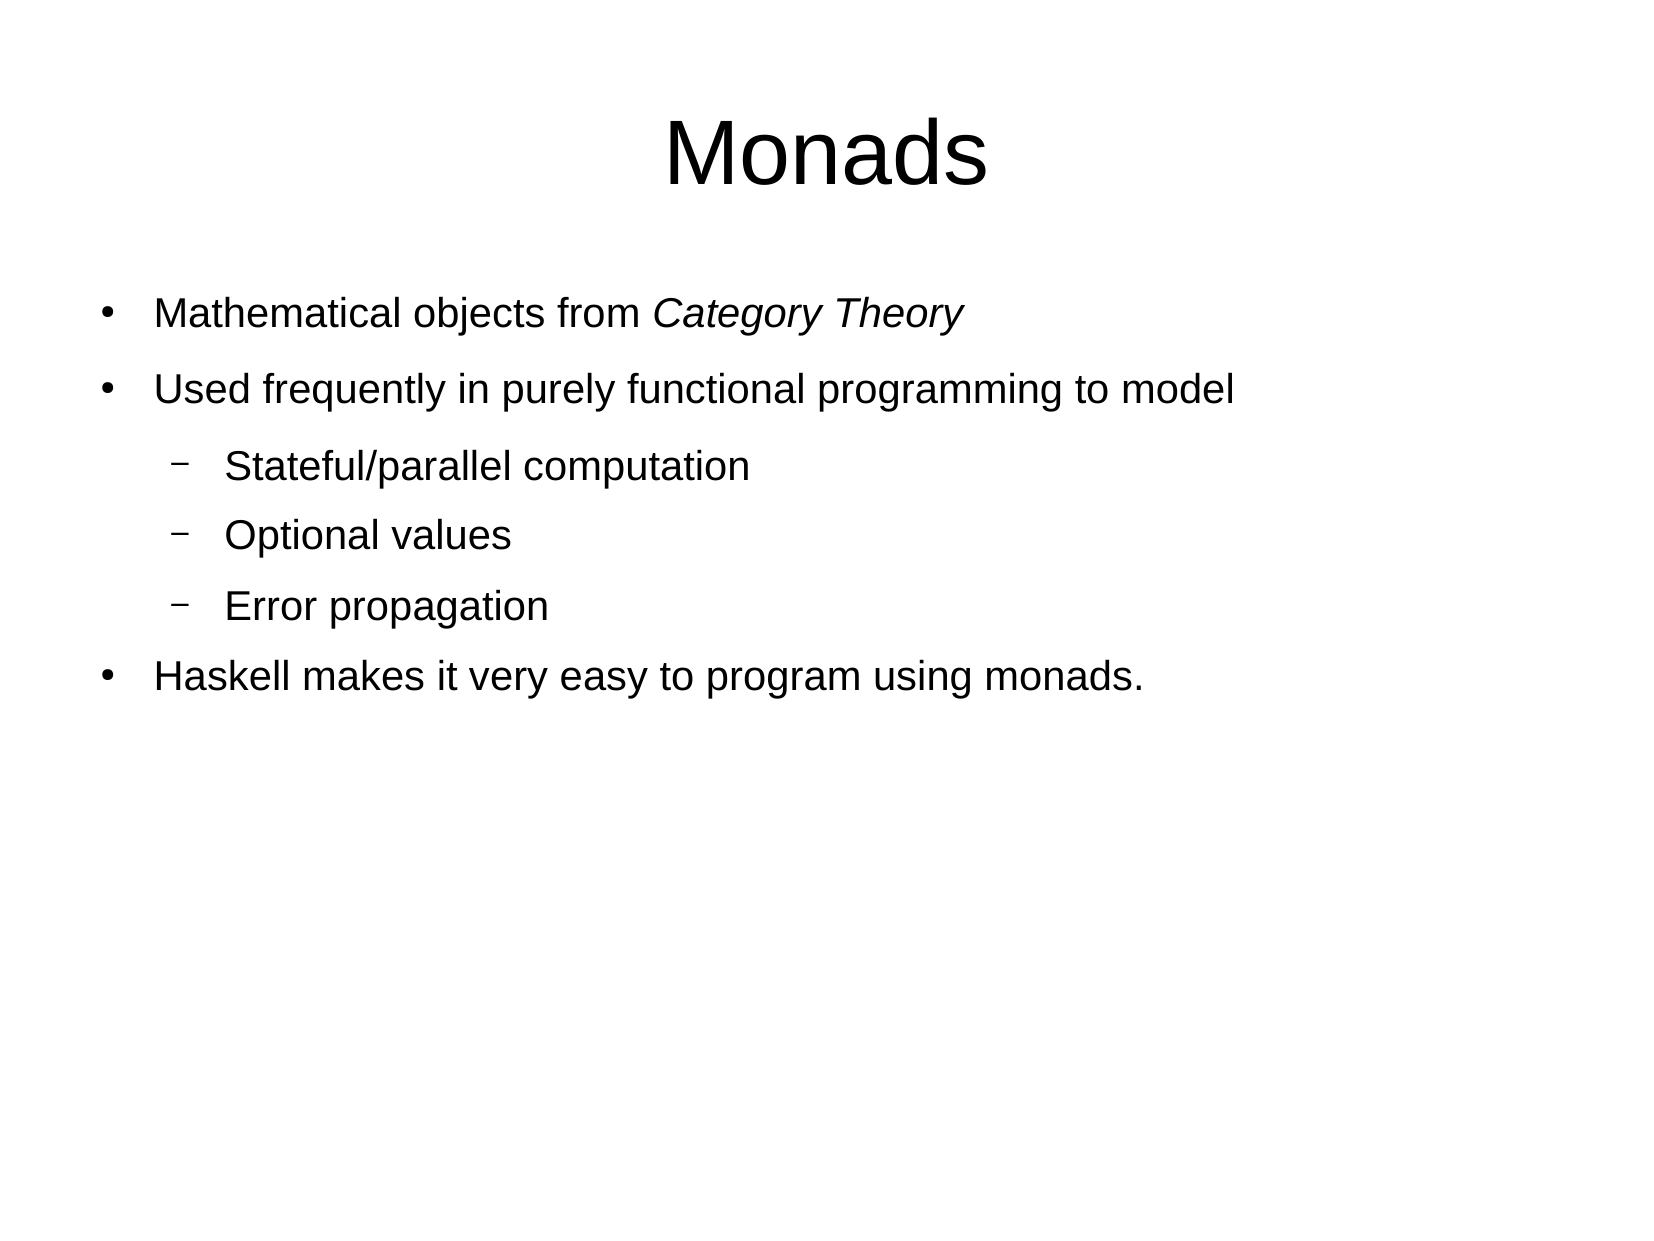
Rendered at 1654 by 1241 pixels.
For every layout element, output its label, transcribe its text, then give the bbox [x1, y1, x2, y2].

list Mathematical objects from Category Theory Used frequently in purely functional programming to model Stateful/parallel computation Optional values Error propagation Haskell makes it very easy to program using monads. [82, 290, 1571, 1010]
title Monads [82, 49, 1571, 257]
